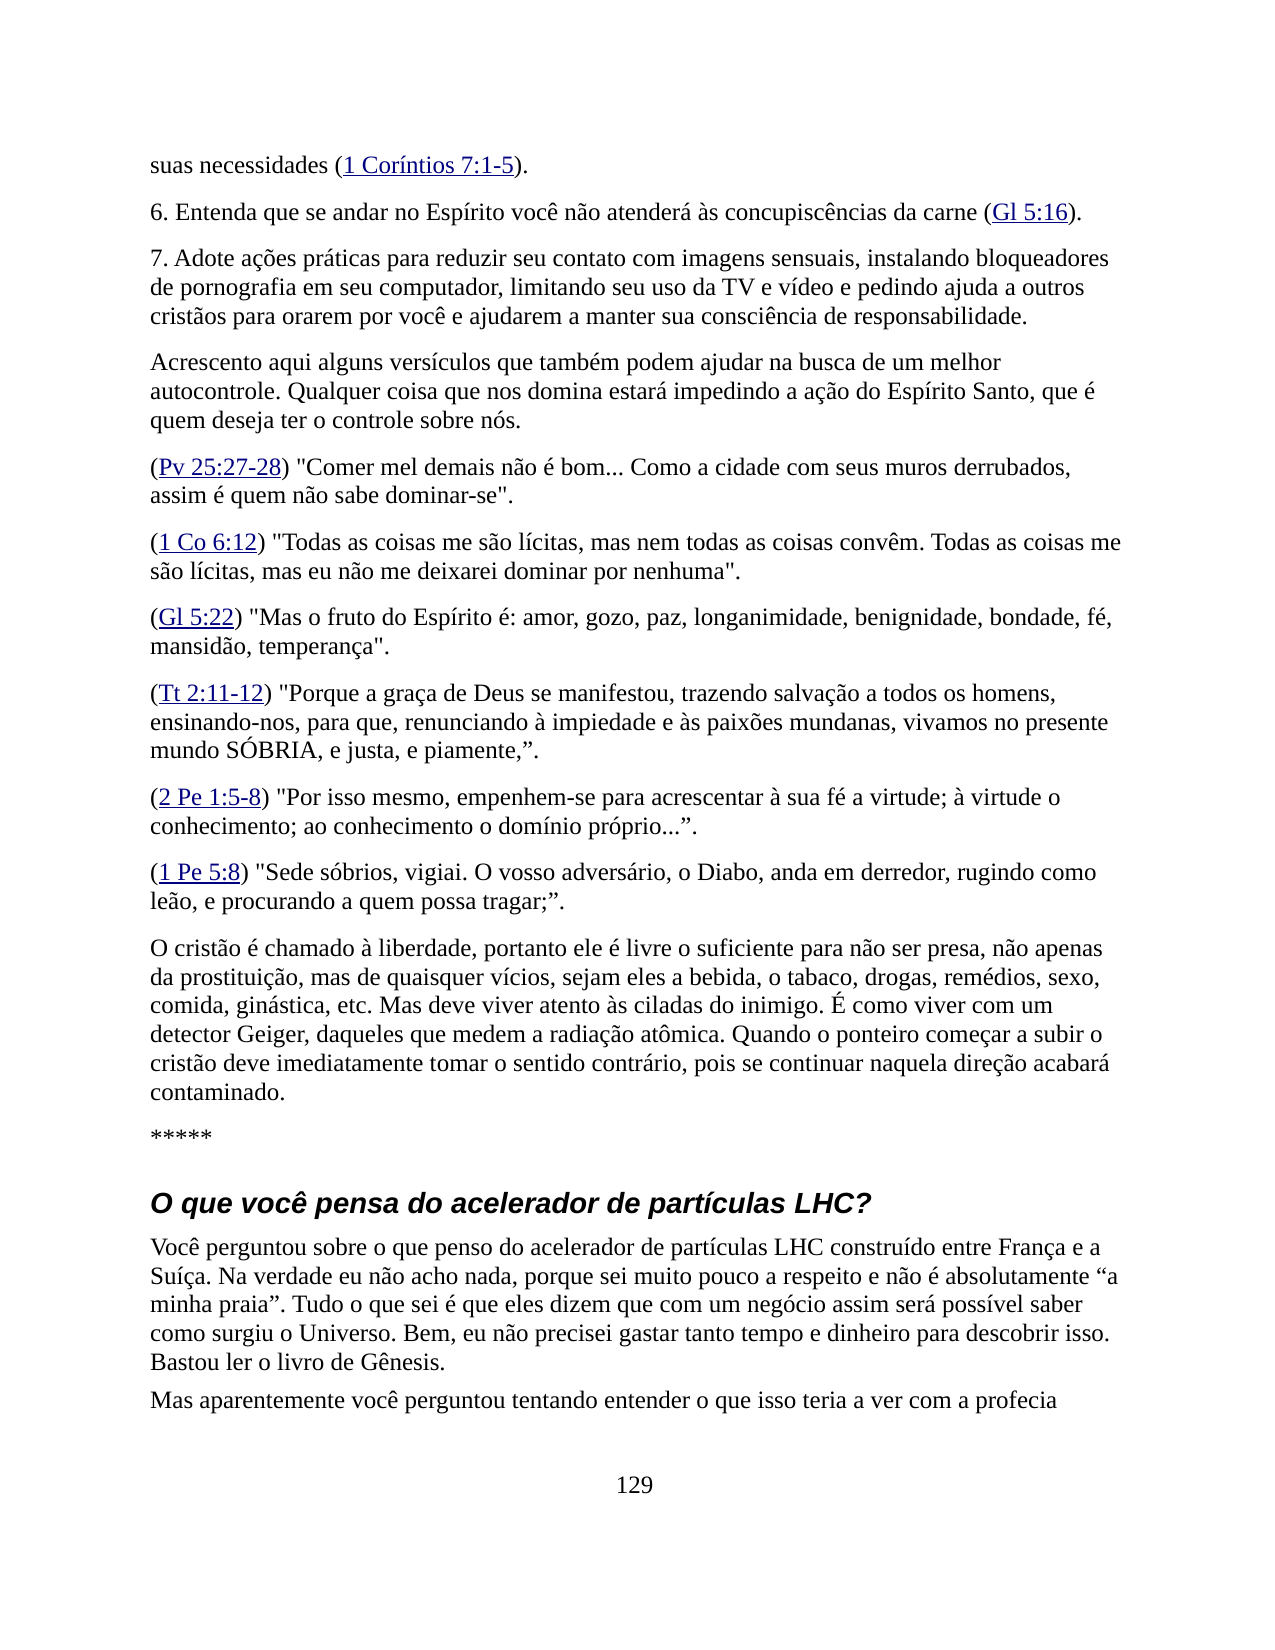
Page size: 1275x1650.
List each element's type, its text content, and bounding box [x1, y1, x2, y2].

text (Tt 2:11-12) "Porque a graça de Deus se manifestou, trazendo salvação a todos os homens, ensinando-nos, para que, renunciando à impiedade e às paixões mundanas, vivamos no presente mundo SÓBRIA, e justa, e piamente,”. [150, 678, 1125, 764]
text ​7. Adote ações práticas para reduzir seu contato com imagens sensuais, instalando bloqueadores de pornografia em seu computador, limitando seu uso da TV e vídeo e pedindo ajuda a outros cristãos para orarem por você e ajudarem a manter sua consciência de responsabilidade. [150, 243, 1125, 329]
text (Pv 25:27-28) "Comer mel demais não é bom... Como a cidade com seus muros derrubados, assim é quem não sabe dominar-se". [150, 452, 1125, 509]
text Mas aparentemente você perguntou tentando entender o que isso teria a ver com a profecia [150, 1385, 1125, 1413]
text Você perguntou sobre o que penso do acelerador de partículas LHC construído entre França e a Suíça. Na verdade eu não acho nada, porque sei muito pouco a respeito e não é absolutamente “a minha praia”. Tudo o que sei é que eles dizem que com um negócio assim será possível saber como surgiu o Universo. Bem, eu não precisei gastar tanto tempo e dinheiro para descobrir isso. Bastou ler o livro de Gênesis. [150, 1232, 1125, 1376]
text ​6. Entenda que se andar no Espírito você não atenderá às concupiscências da carne (Gl 5:16). [150, 197, 1125, 225]
text (Gl 5:22) "Mas o fruto do Espírito é: amor, gozo, paz, longanimidade, benignidade, bondade, fé, mansidão, temperança". [150, 602, 1125, 660]
text suas necessidades (1 Coríntios 7:1-5). [150, 150, 1125, 179]
text (1 Pe 5:8) "Sede sóbrios, vigiai. O vosso adversário, o Diabo, anda em derredor, rugindo como leão, e procurando a quem possa tragar;”. [150, 857, 1125, 915]
text O cristão é chamado à liberdade, portanto ele é livre o suficiente para não ser presa, não apenas da prostituição, mas de quaisquer vícios, sejam eles a bebida, o tabaco, drogas, remédios, sexo, comida, ginástica, etc. Mas deve viver atento às ciladas do inimigo. É como viver com um detector Geiger, daqueles que medem a radiação atômica. Quando o ponteiro começar a subir o cristão deve imediatamente tomar o sentido contrário, pois se continuar naquela direção acabará contaminado. [150, 933, 1125, 1105]
text (1 Co 6:12) "Todas as coisas me são lícitas, mas nem todas as coisas convêm. Todas as coisas me são lícitas, mas eu não me deixarei dominar por nenhuma". [150, 527, 1125, 584]
subtitle O que você pensa do acelerador de partículas LHC? [150, 1186, 1125, 1219]
text Acrescento aqui alguns versículos que também podem ajudar na busca de um melhor autocontrole. Qualquer coisa que nos domina estará impedindo a ação do Espírito Santo, que é quem deseja ter o controle sobre nós. [150, 347, 1125, 434]
text (2 Pe 1:5-8) "Por isso mesmo, empenhem-se para acrescentar à sua fé a virtude; à virtude o conhecimento; ao conhecimento o domínio próprio...”. [150, 782, 1125, 839]
text ***** [150, 1123, 1125, 1152]
